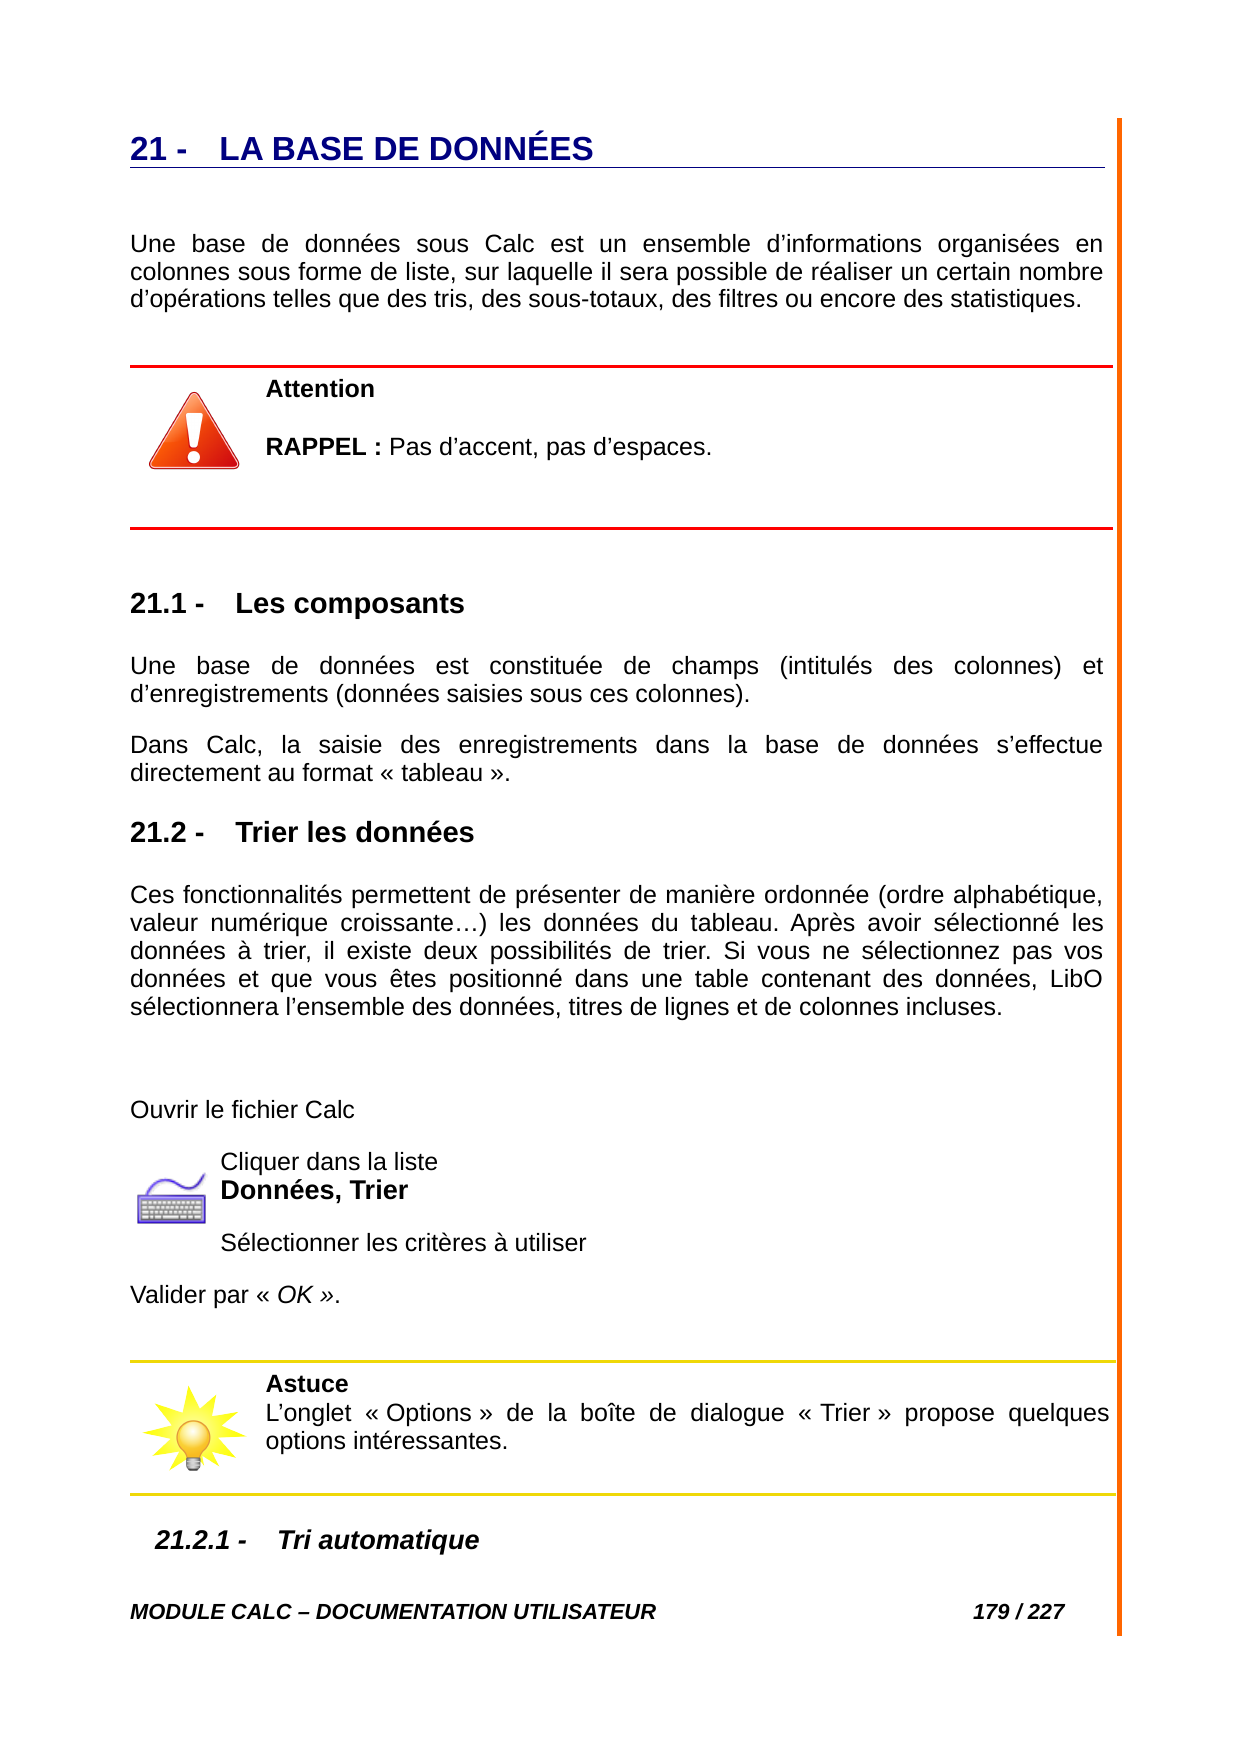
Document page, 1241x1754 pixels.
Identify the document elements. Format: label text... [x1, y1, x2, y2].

table_header [130, 368, 259, 527]
picture [133, 1162, 209, 1238]
text Ouvrir le fichier Calc [130, 1096, 1105, 1124]
table_header Astuce L’onglet « Options » de la boîte de dialogue « Trier » propose quelques options intéressantes. [260, 1363, 1116, 1493]
subtitle La Base de données [130, 130, 1105, 167]
table_header Attention RAPPEL : Pas d’accent, pas d’espaces. [260, 368, 1113, 527]
text Une base de données est constituée de champs (intitulés des colonnes) et d’enregistrements (données saisies sous ces colonnes). [130, 652, 1105, 707]
subtitle Trier les données [130, 816, 1105, 849]
subtitle Tri automatique [155, 1525, 1105, 1556]
picture [135, 373, 254, 492]
picture [135, 1369, 254, 1488]
text Sélectionner les critères à utiliser [130, 1229, 1105, 1257]
text Une base de données sous Calc est un ensemble d’informations organisées en colonnes sous forme de liste, sur laquelle il sera possible de réaliser un certain nombre d’opérations telles que des tris, des sous-totaux, des filtres ou encore des statistiques. [130, 229, 1105, 313]
text Dans Calc, la saisie des enregistrements dans la base de données s’effectue directement au format « tableau ». [130, 731, 1105, 787]
table_header [130, 1363, 259, 1493]
text Cliquer dans la liste [130, 1147, 1105, 1175]
text Ces fonctionnalités permettent de présenter de manière ordonnée (ordre alphabétique, valeur numérique croissante…) les données du tableau. Après avoir sélectionné les données à trier, il existe deux possibilités de trier. Si vous ne sélectionnez pas vos données et que vous êtes positionné dans une table contenant des données, LibO sélectionnera l’ensemble des données, titres de lignes et de colonnes incluses. [130, 881, 1105, 1021]
text Valider par « OK ». [130, 1281, 1105, 1309]
subtitle Les composants [130, 587, 1105, 620]
text Données, Trier [209, 1175, 1105, 1206]
